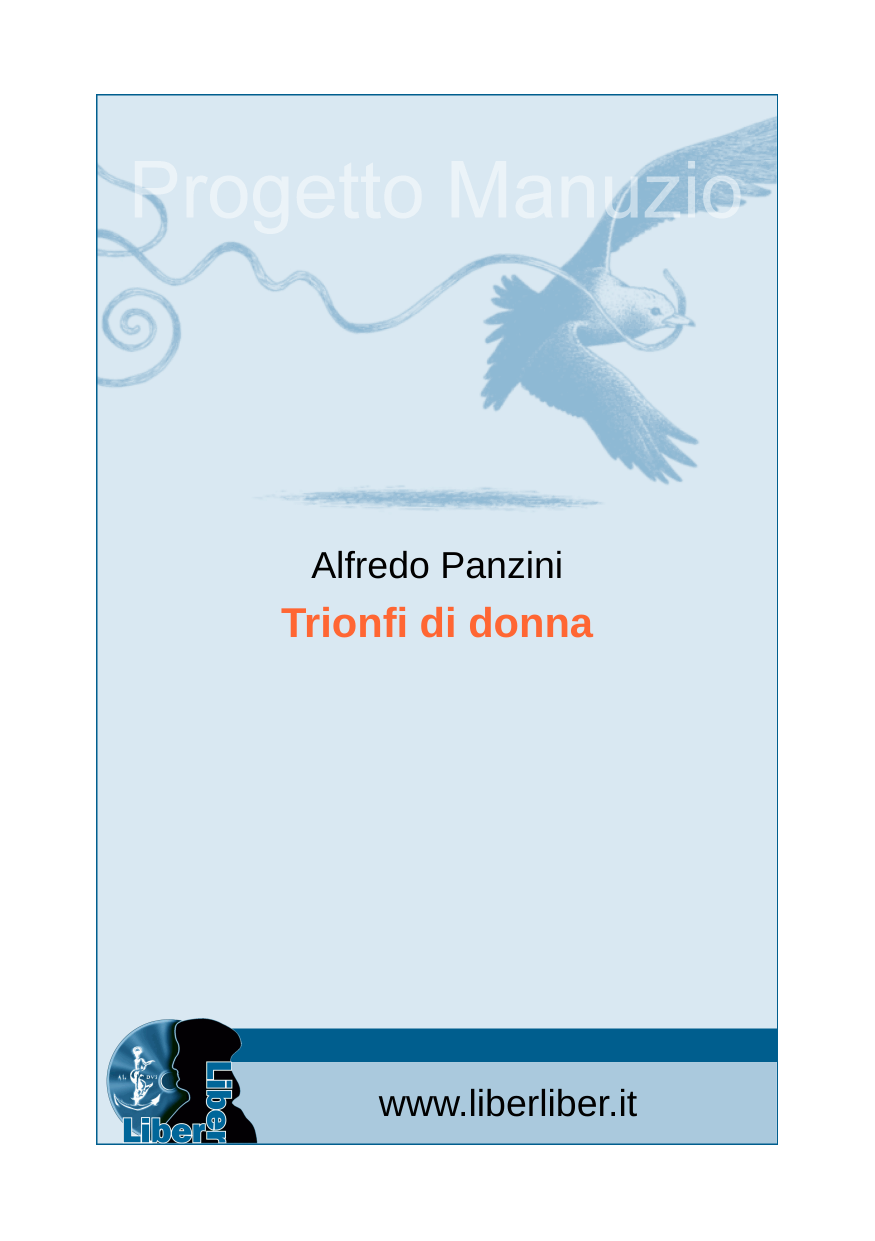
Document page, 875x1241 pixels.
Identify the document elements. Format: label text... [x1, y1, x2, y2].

text www.liberliber.it [331, 1081, 685, 1124]
picture [98, 646, 776, 1020]
picture [98, 586, 776, 598]
picture [98, 219, 776, 543]
text Alfredo Panzini [94, 543, 779, 586]
text Trionfi di donna [94, 598, 779, 646]
